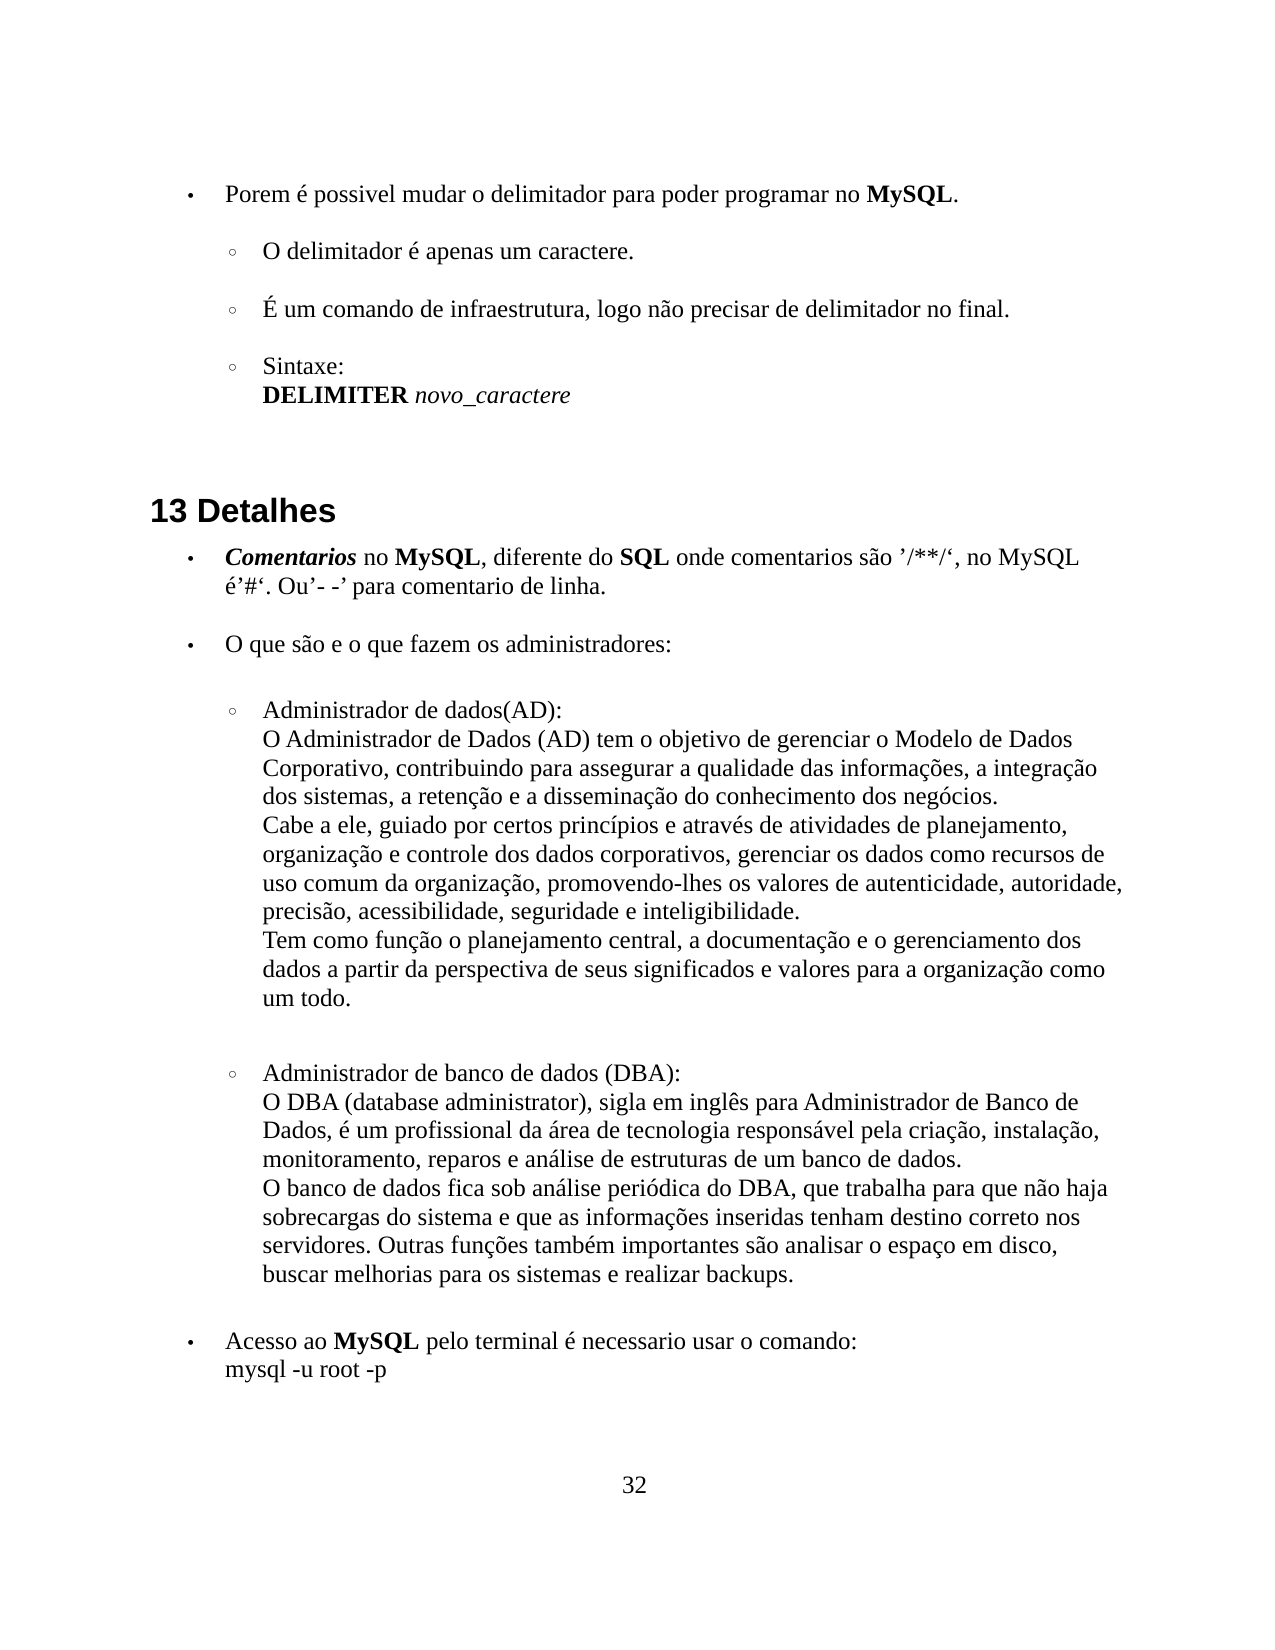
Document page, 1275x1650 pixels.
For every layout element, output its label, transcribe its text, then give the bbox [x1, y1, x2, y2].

list O delimitador é apenas um caractere. [225, 236, 1125, 294]
list O que são e o que fazem os administradores: [187, 629, 1125, 686]
list Acesso ao MySQL pelo terminal é necessario usar o comando: mysql -u root -p [187, 1326, 1125, 1412]
list É um comando de infraestrutura, logo não precisar de delimitador no final. [225, 294, 1125, 351]
list Administrador de dados(AD): O Administrador de Dados (AD) tem o objetivo de gerenciar o Modelo de Dados Corporativo, contribuindo para assegurar a qualidade das informações, a integração dos sistemas, a retenção e a disseminação do conhecimento dos negócios. Cabe a ele, guiado por certos princípios e através de atividades de planejamento, organização e controle dos dados corporativos, gerenciar os dados como recursos de uso comum da organização, promovendo-lhes os valores de autenticidade, autoridade, precisão, acessibilidade, seguridade e inteligibilidade. Tem como função o planejamento central, a documentação e o gerenciamento dos dados a partir da perspectiva de seus significados e valores para a organização como um todo. [225, 695, 1125, 1040]
list Administrador de banco de dados (DBA): O DBA (database administrator), sigla em inglês para Administrador de Banco de Dados, é um profissional da área de tecnologia responsável pela criação, instalação, monitoramento, reparos e análise de estruturas de um banco de dados. O banco de dados fica sob análise periódica do DBA, que trabalha para que não haja sobrecargas do sistema e que as informações inseridas tenham destino correto nos servidores. Outras funções também importantes são analisar o espaço em disco, buscar melhorias para os sistemas e realizar backups. [225, 1058, 1125, 1317]
list Comentarios no MySQL, diferente do SQL onde comentarios são ’/**/‘, no MySQL é’#‘. Ou’- -’ para comentario de linha. [187, 542, 1125, 629]
list Sintaxe: DELIMITER novo_caractere [225, 351, 1125, 437]
subtitle 13 Detalhes [150, 491, 1125, 530]
list Porem é possivel mudar o delimitador para poder programar no MySQL. [187, 179, 1125, 236]
list [187, 150, 1125, 179]
